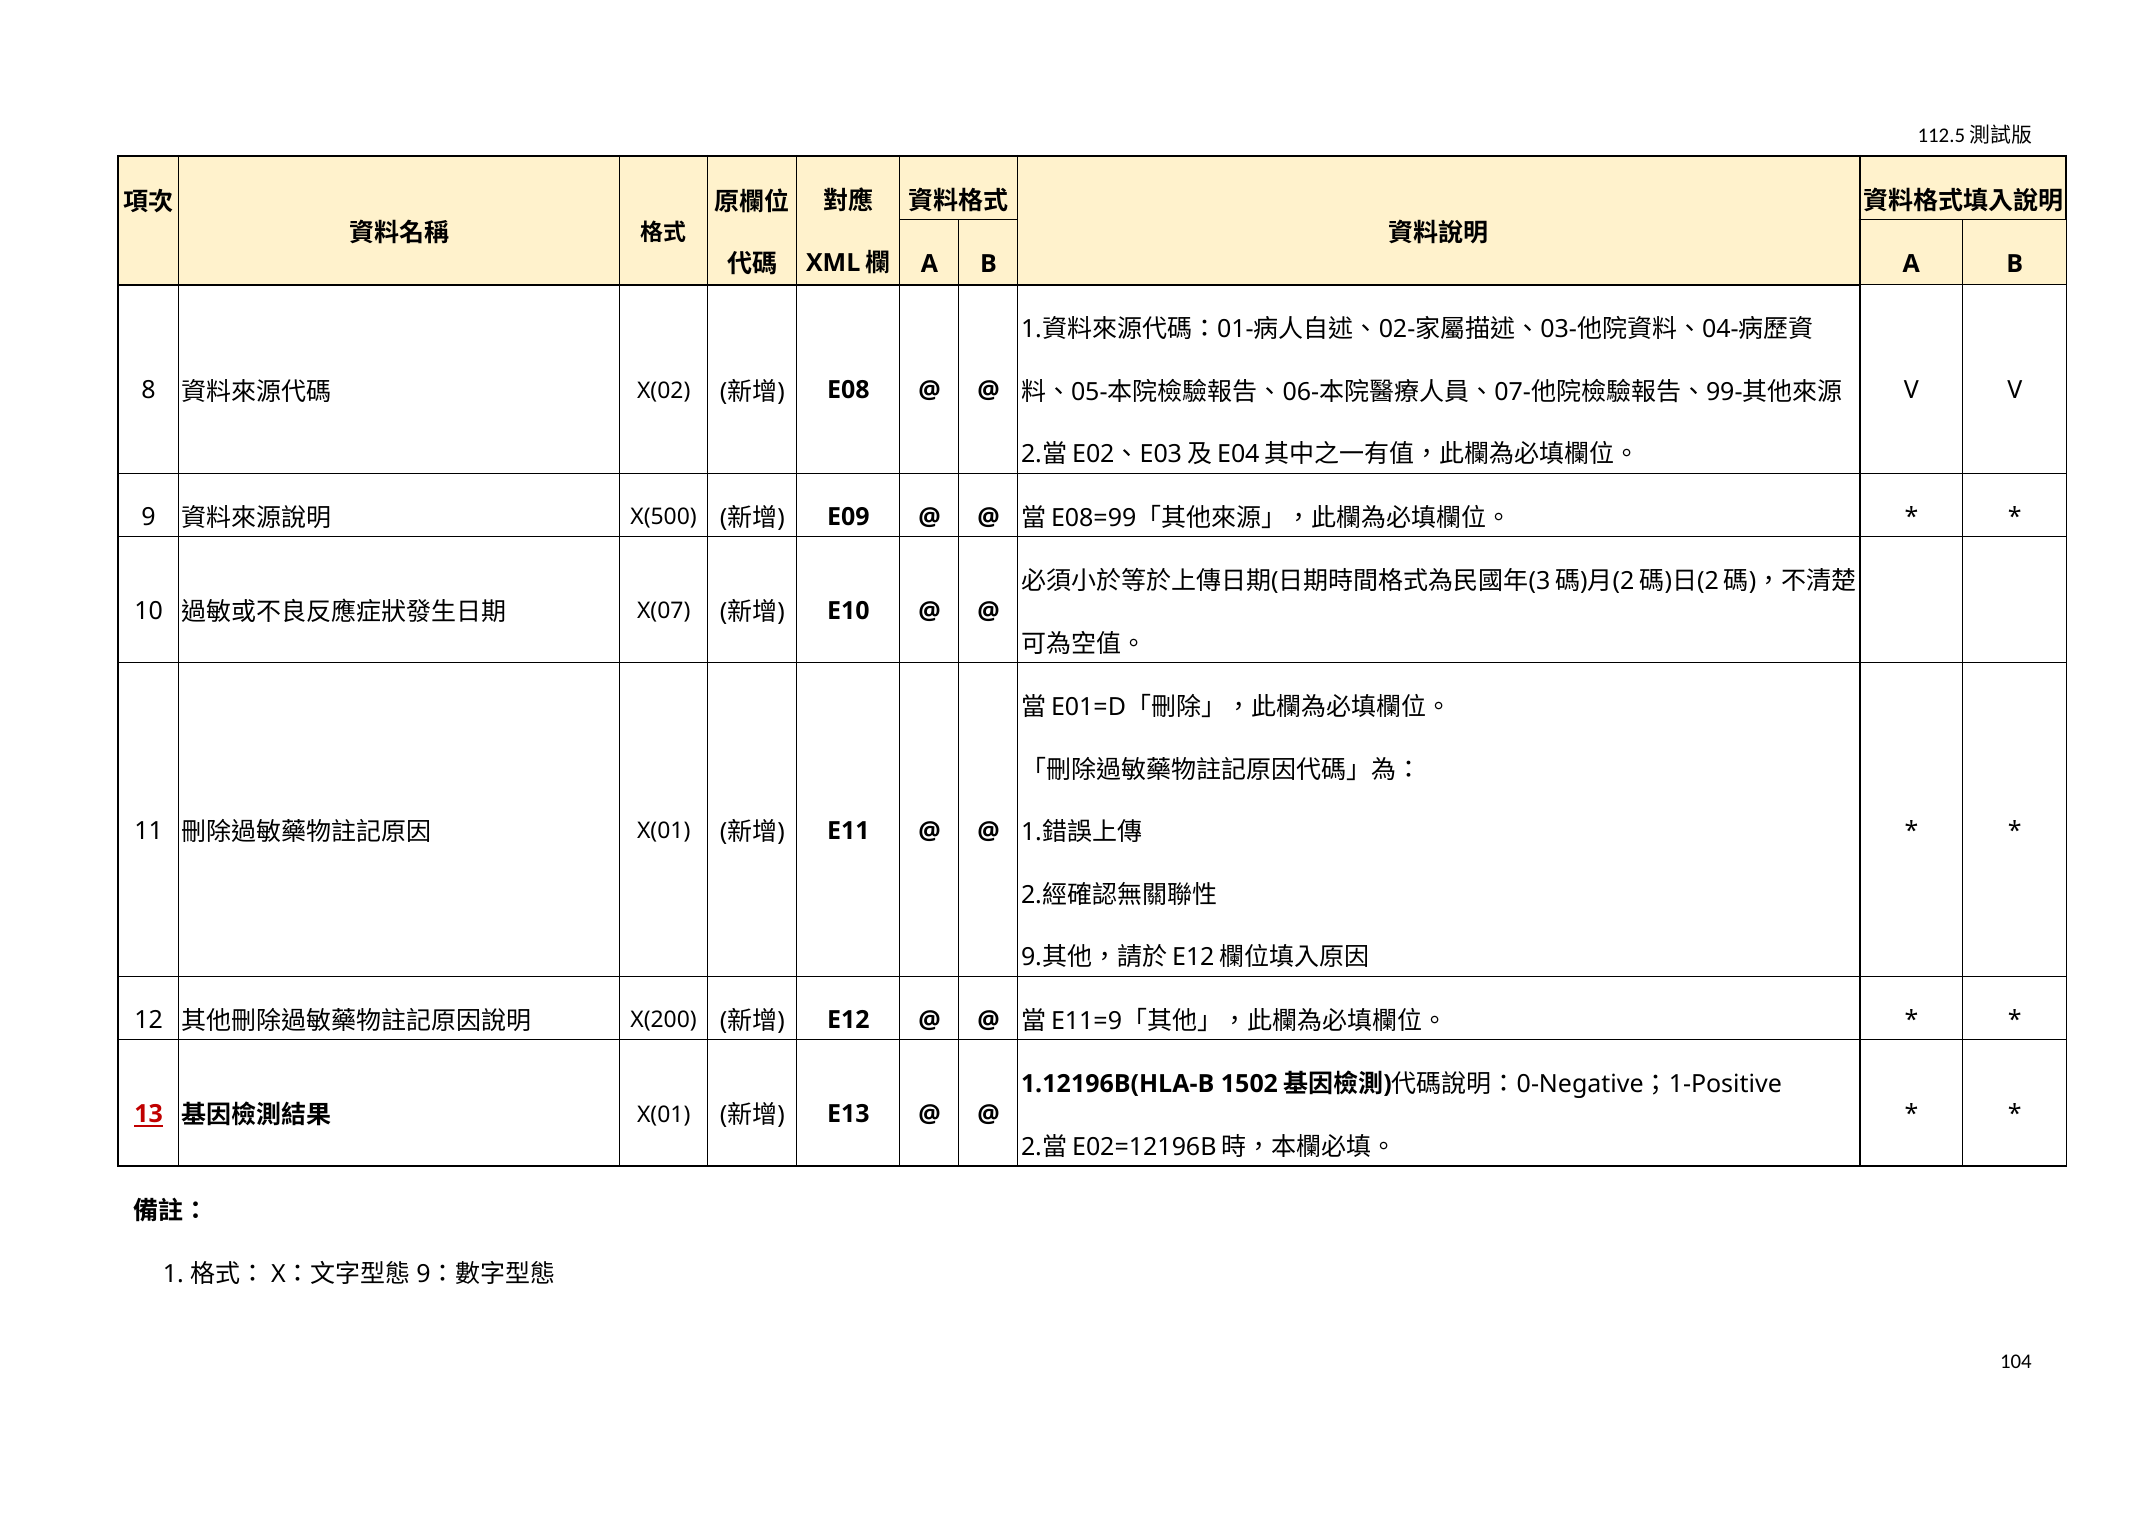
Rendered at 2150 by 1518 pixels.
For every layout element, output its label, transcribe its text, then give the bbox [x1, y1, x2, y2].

table_cell X(500) [620, 474, 707, 536]
table_cell [1861, 537, 1962, 662]
table_cell * [1861, 977, 1962, 1039]
text 1. 格式： X：文字型態 9：數字型態 [163, 1230, 2031, 1292]
table_cell 當E11=9「其他」，此欄為必填欄位。 [1018, 977, 1859, 1039]
table_cell 過敏或不良反應症狀發生日期 [179, 537, 619, 662]
table_cell 基因檢測結果 [179, 1040, 619, 1165]
table_header 資料名稱 [179, 157, 619, 284]
table_cell X(01) [620, 1040, 707, 1165]
table_cell E13 [797, 1040, 899, 1165]
table_cell 資料來源說明 [179, 474, 619, 536]
table_cell B [1963, 220, 2066, 284]
table_cell (新增) [708, 286, 796, 472]
table_cell 必須小於等於上傳日期(日期時間格式為民國年(3碼)月(2碼)日(2碼)，不清楚可為空值。 [1018, 537, 1859, 662]
table_cell (新增) [708, 663, 796, 976]
table_cell @ [900, 663, 958, 976]
table_cell @ [959, 474, 1017, 536]
table_cell E08 [797, 286, 899, 472]
table_cell @ [900, 977, 958, 1039]
table_cell * [1861, 474, 1962, 536]
table_cell @ [900, 474, 958, 536]
table_cell 13 [119, 1040, 178, 1165]
table_cell V [1963, 285, 2066, 472]
table_header 格式 [620, 157, 707, 284]
table_cell 9 [119, 474, 178, 536]
table_cell 8 [119, 286, 178, 472]
table_cell X(200) [620, 977, 707, 1039]
table_cell @ [959, 537, 1017, 662]
table_cell 11 [119, 663, 178, 976]
table_cell * [1963, 977, 2066, 1039]
table_cell (新增) [708, 474, 796, 536]
table_cell E12 [797, 977, 899, 1039]
table_cell 1.12196B(HLA-B 1502基因檢測)代碼說明：0-Negative；1-Positive 2.當E02=12196B時，本欄必填。 [1018, 1040, 1859, 1165]
table_cell 資料來源代碼 [179, 286, 619, 472]
table_cell * [1861, 1040, 1962, 1165]
table_cell X(07) [620, 537, 707, 662]
table_cell * [1963, 1040, 2066, 1165]
table_cell @ [959, 977, 1017, 1039]
table_cell 當E01=D「刪除」，此欄為必填欄位。 「刪除過敏藥物註記原因代碼」為： 1.錯誤上傳 2.經確認無關聯性 9.其他，請於E12欄位填入原因 [1018, 663, 1859, 976]
table_cell [1963, 537, 2066, 662]
table_cell X(01) [620, 663, 707, 976]
table_cell @ [959, 1040, 1017, 1165]
table_cell V [1861, 285, 1962, 472]
table_header 原欄位代碼 [708, 157, 796, 284]
table_cell E09 [797, 474, 899, 536]
table_cell X(02) [620, 286, 707, 472]
table_cell * [1963, 663, 2066, 976]
table_cell A [1861, 220, 1962, 284]
table_header 資料格式 [900, 157, 1017, 219]
table_cell 其他刪除過敏藥物註記原因說明 [179, 977, 619, 1039]
table_header 項次 [119, 157, 178, 284]
table_cell @ [900, 1040, 958, 1165]
table_cell @ [959, 286, 1017, 472]
table_cell * [1963, 474, 2066, 536]
table_cell (新增) [708, 977, 796, 1039]
table_cell A [900, 220, 958, 284]
table_cell 10 [119, 537, 178, 662]
table_cell @ [959, 663, 1017, 976]
table_header 資料格式填入說明 [1861, 157, 2065, 219]
table_cell E10 [797, 537, 899, 662]
table_cell * [1861, 663, 1962, 976]
table_cell B [959, 220, 1017, 284]
table_header 對應XML欄位ID [797, 157, 899, 284]
table_header 資料說明 [1018, 157, 1859, 284]
table_cell 12 [119, 977, 178, 1039]
table_cell (新增) [708, 1040, 796, 1165]
table_cell E11 [797, 663, 899, 976]
table_cell (新增) [708, 537, 796, 662]
table_cell @ [900, 286, 958, 472]
table_cell 當E08=99「其他來源」，此欄為必填欄位。 [1018, 474, 1859, 536]
table_cell 刪除過敏藥物註記原因 [179, 663, 619, 976]
text 備註： [133, 1167, 2031, 1230]
table_cell @ [900, 537, 958, 662]
table_cell 1.資料來源代碼：01-病人自述、02-家屬描述、03-他院資料、04-病歷資料、05-本院檢驗報告、06-本院醫療人員、07-他院檢驗報告、99-其他來源 2.當E02、E03及E04其中之一有值，此欄為必填欄位。 [1018, 286, 1859, 472]
